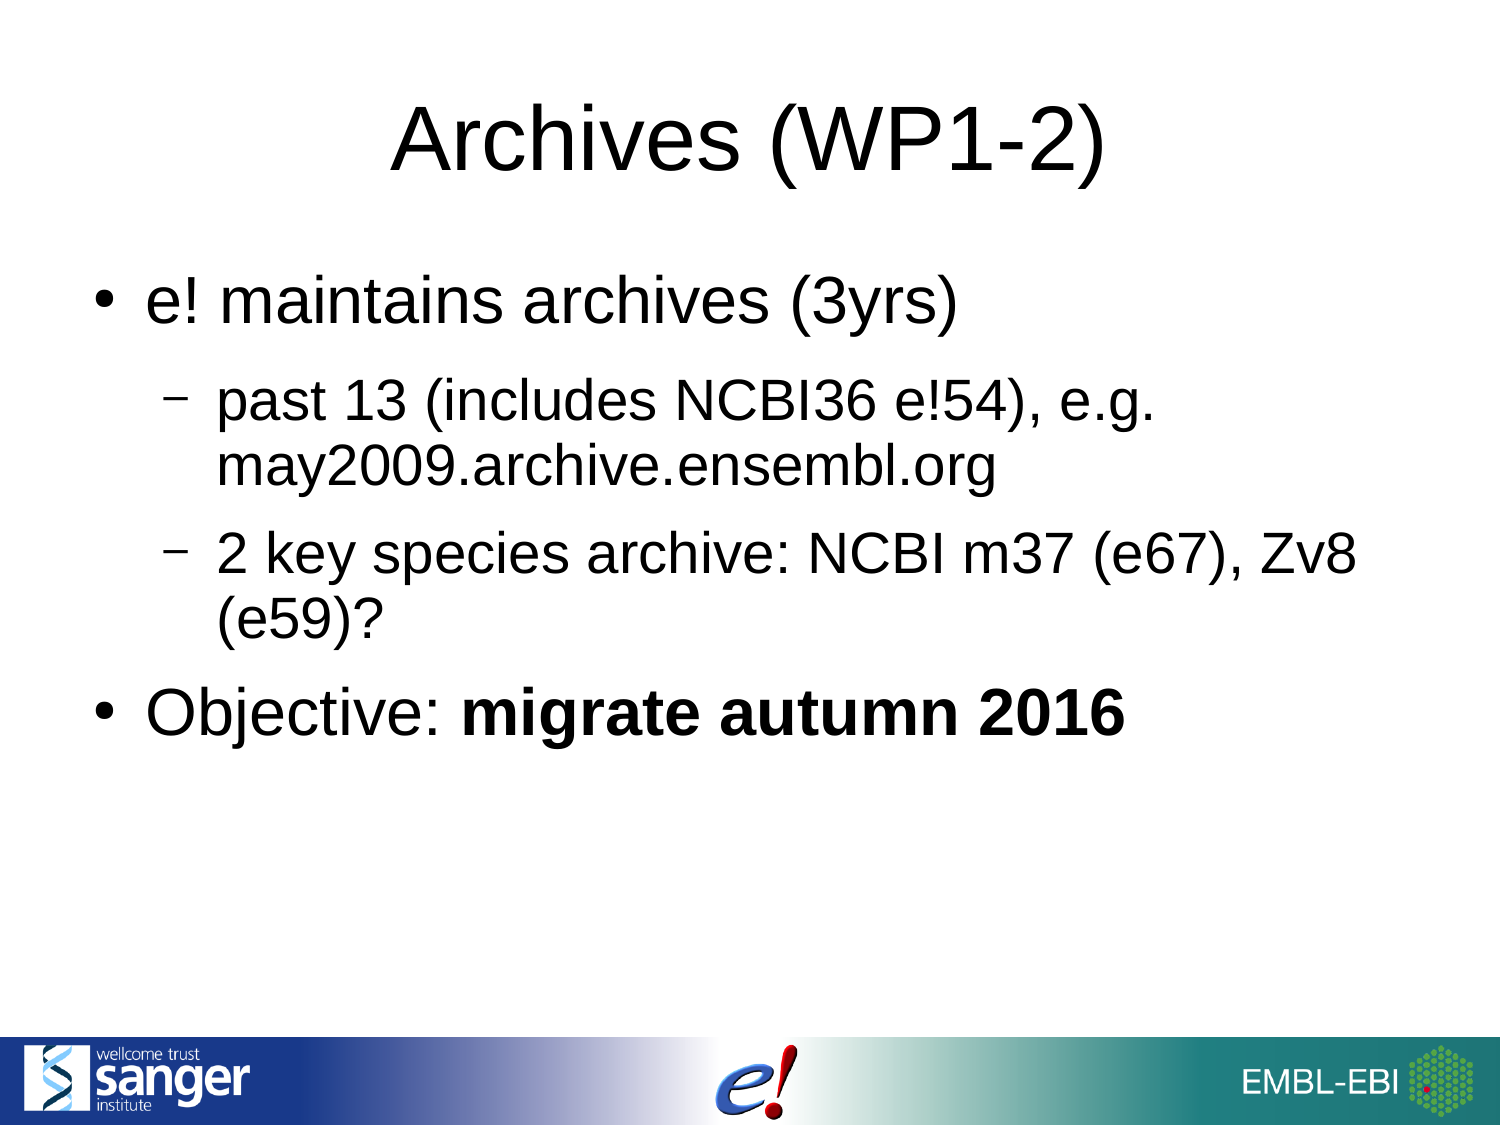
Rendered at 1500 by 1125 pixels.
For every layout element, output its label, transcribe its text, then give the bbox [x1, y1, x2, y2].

title Archives (WP1-2) [75, 44, 1425, 233]
picture [0, 1037, 1500, 1125]
list e! maintains archives (3yrs) past 13 (includes NCBI36 e!54), e.g. may2009.archive.ensembl.org 2 key species archive: NCBI m37 (e67), Zv8 (e59)? Objective: migrate autumn 2016 [75, 263, 1395, 916]
